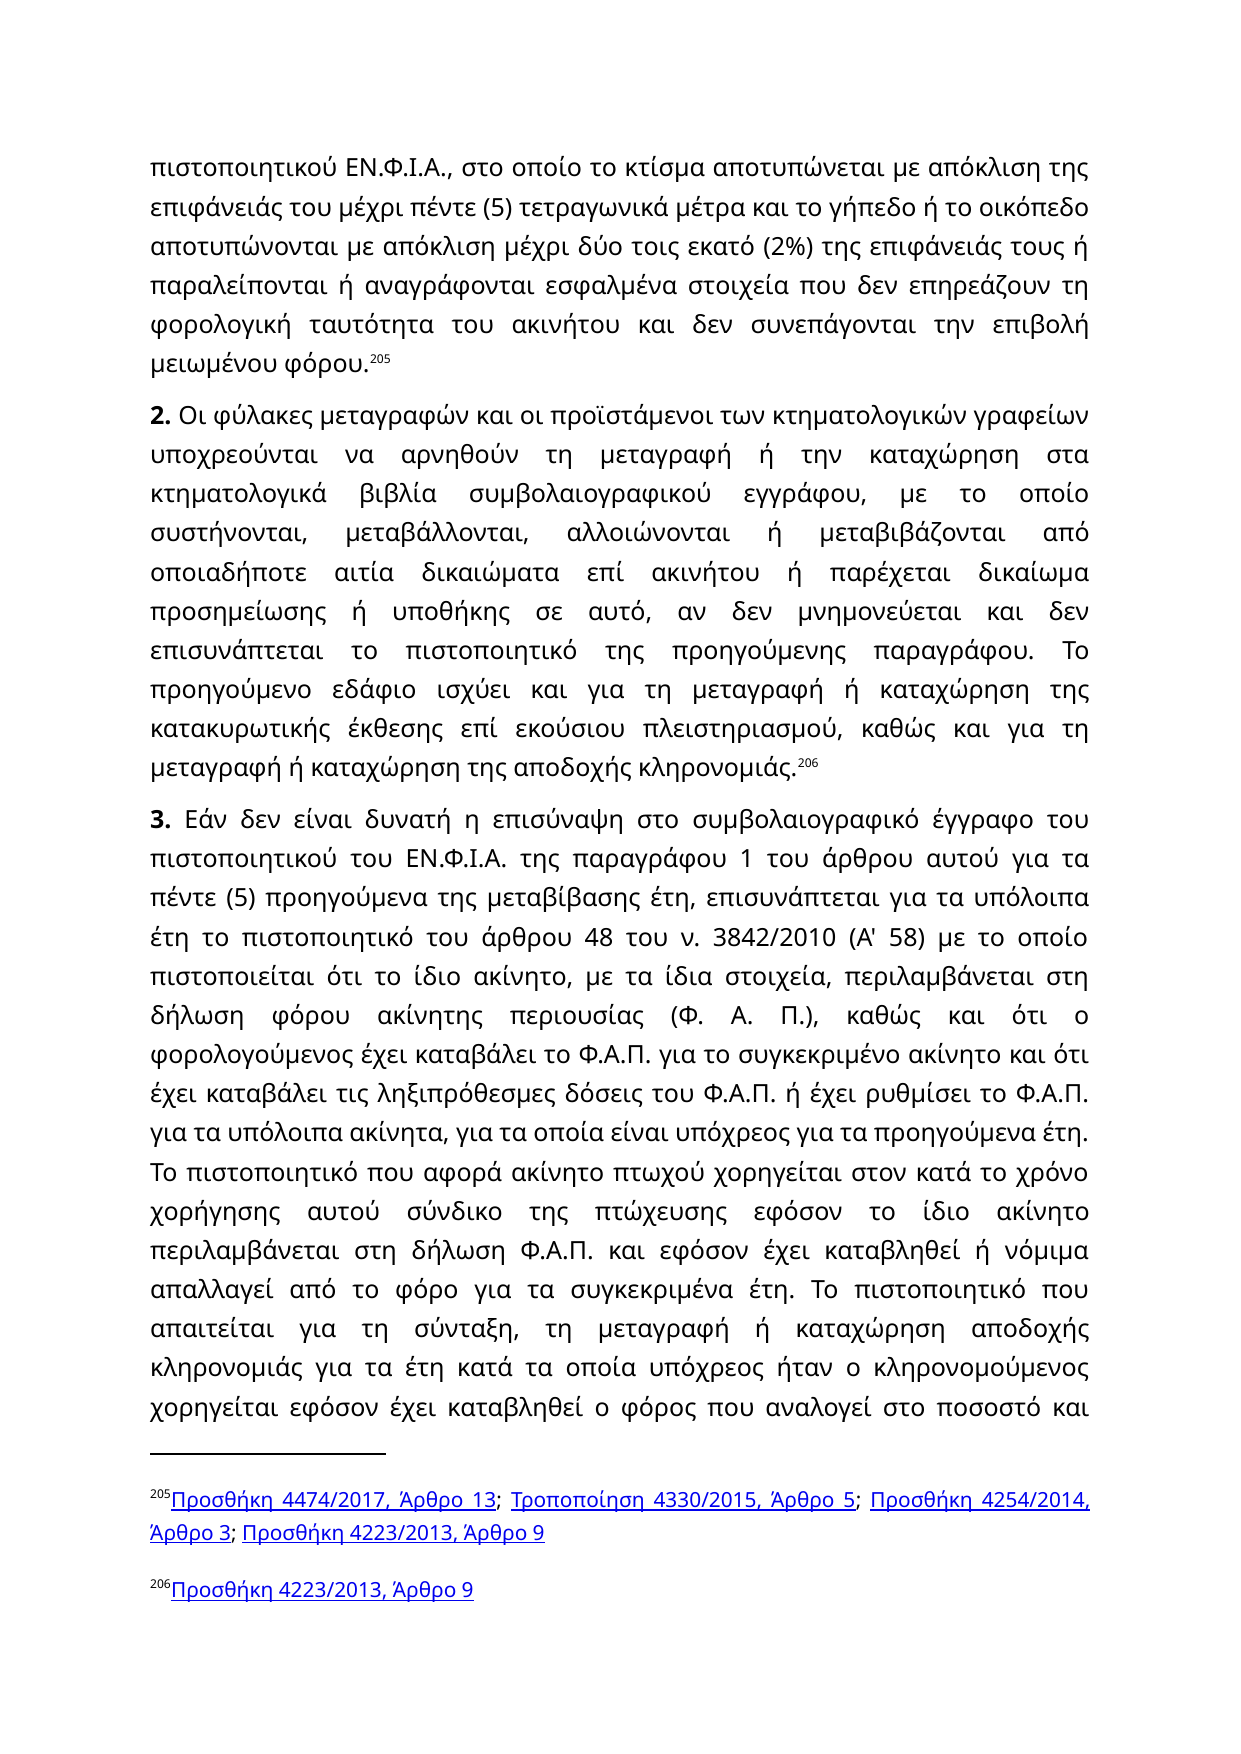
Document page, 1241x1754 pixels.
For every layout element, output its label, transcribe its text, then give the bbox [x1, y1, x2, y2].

text πιστοποιητικού ΕΝ.Φ.Ι.Α., στο οποίο το κτίσμα αποτυπώνεται με απόκλιση της επιφάνειάς του μέχρι πέντε (5) τετραγωνικά μέτρα και το γήπεδο ή το οικόπεδο αποτυπώνονται με απόκλιση μέχρι δύο τοις εκατό (2%) της επιφάνειάς τους ή παραλείπονται ή αναγράφονται εσφαλμένα στοιχεία που δεν επηρεάζουν τη φορολογική ταυτότητα του ακινήτου και δεν συνεπάγονται την επιβολή μειωμένου φόρου. [150, 150, 1090, 380]
text Προσθήκη 4223/2013, Άρθρο 9 [150, 1576, 1090, 1604]
text 2. Οι φύλακες μεταγραφών και οι προϊστάμενοι των κτηματολογικών γραφείων υποχρεούνται να αρνηθούν τη μεταγραφή ή την καταχώρηση στα κτηματολογικά βιβλία συμβολαιογραφικού εγγράφου, με το οποίο συστήνονται, μεταβάλλονται, αλλοιώνονται ή μεταβιβάζονται από οποιαδήποτε αιτία δικαιώματα επί ακινήτου ή παρέχεται δικαίωμα προσημείωσης ή υποθήκης σε αυτό, αν δεν μνημονεύεται και δεν επισυνάπτεται το πιστοποιητικό της προηγούμενης παραγράφου. Το προηγούμενο εδάφιο ισχύει και για τη μεταγραφή ή καταχώρηση της κατακυρωτικής έκθεσης επί εκούσιου πλειστηριασμού, καθώς και για τη μεταγραφή ή καταχώρηση της αποδοχής κληρονομιάς. [150, 397, 1090, 784]
text Προσθήκη 4474/2017, Άρθρο 13; Τροποποίηση 4330/2015, Άρθρο 5; Προσθήκη 4254/2014, Άρθρο 3; Προσθήκη 4223/2013, Άρθρο 9 [150, 1485, 1090, 1546]
text 3. Εάν δεν είναι δυνατή η επισύναψη στο συμβολαιογραφικό έγγραφο του πιστοποιητικού του ΕΝ.Φ.Ι.Α. της παραγράφου 1 του άρθρου αυτού για τα πέντε (5) προηγούμενα της μεταβίβασης έτη, επισυνάπτεται για τα υπόλοιπα έτη το πιστοποιητικό του άρθρου 48 του ν. 3842/2010 (Α' 58) με το οποίο πιστοποιείται ότι το ίδιο ακίνητο, με τα ίδια στοιχεία, περιλαμβάνεται στη δήλωση φόρου ακίνητης περιουσίας (Φ. Α. Π.), καθώς και ότι ο φορολογούμενος έχει καταβάλει το Φ.Α.Π. για το συγκεκριμένο ακίνητο και ότι έχει καταβάλει τις ληξιπρόθεσμες δόσεις του Φ.Α.Π. ή έχει ρυθμίσει το Φ.Α.Π. για τα υπόλοιπα ακίνητα, για τα οποία είναι υπόχρεος για τα προηγούμενα έτη. Το πιστοποιητικό που αφορά ακίνητο πτωχού χορηγείται στον κατά το χρόνο χορήγησης αυτού σύνδικο της πτώχευσης εφόσον το ίδιο ακίνητο περιλαμβάνεται στη δήλωση Φ.Α.Π. και εφόσον έχει καταβληθεί ή νόμιμα απαλλαγεί από το φόρο για τα συγκεκριμένα έτη. Το πιστοποιητικό που απαιτείται για τη σύνταξη, τη μεταγραφή ή καταχώρηση αποδοχής κληρονομιάς για τα έτη κατά τα οποία υπόχρεος ήταν ο κληρονομούμενος χορηγείται εφόσον έχει καταβληθεί ο φόρος που αναλογεί στο ποσοστό και [150, 802, 1090, 1423]
